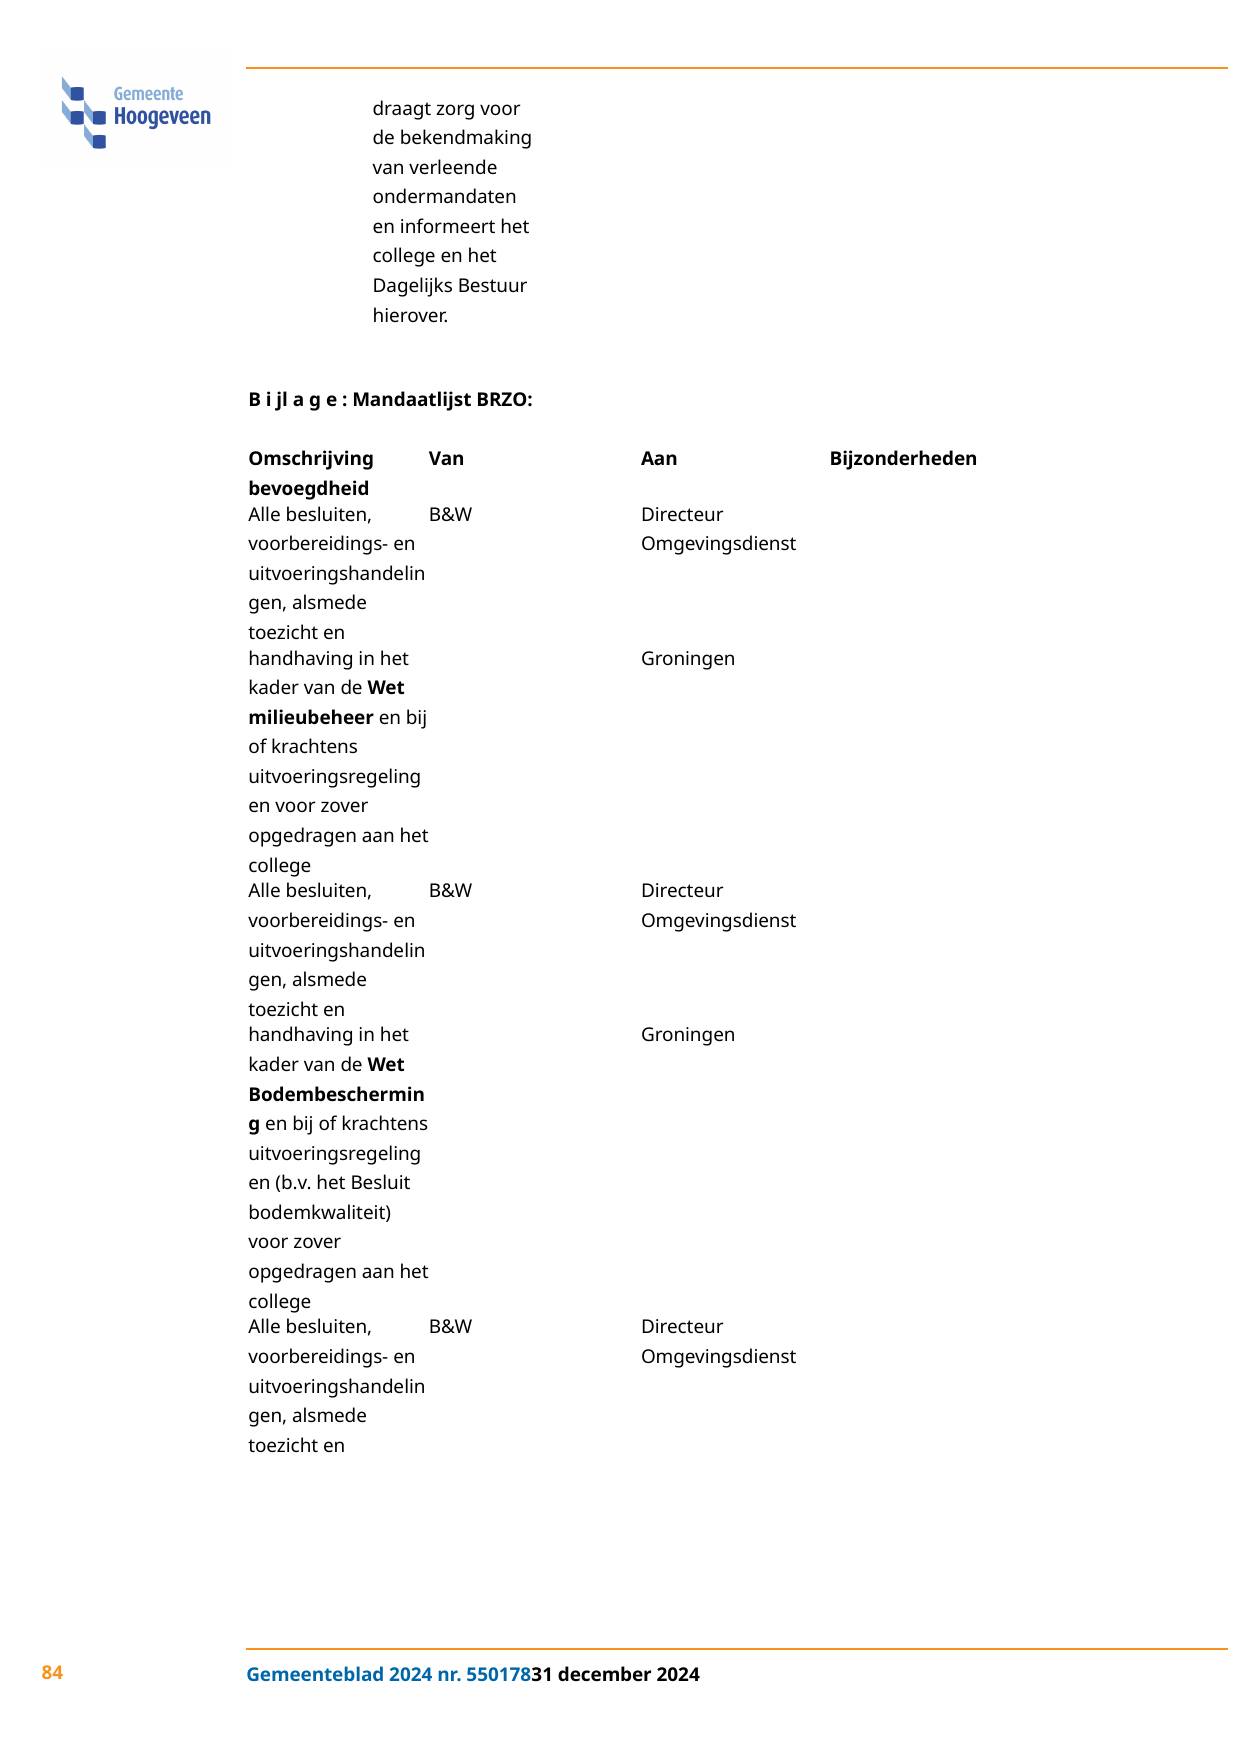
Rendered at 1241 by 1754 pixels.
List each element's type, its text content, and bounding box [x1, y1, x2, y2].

table_cell Groningen [641, 1022, 829, 1314]
table_cell Directeur Omgevingsdienst [641, 878, 829, 1022]
table_header Bijzonderheden [829, 445, 1152, 501]
table_cell B&W [429, 878, 641, 1022]
table_cell [429, 645, 641, 878]
table_cell [829, 878, 1152, 1022]
table_cell Groningen [641, 645, 829, 878]
table_cell [540, 328, 675, 353]
table_cell [373, 328, 540, 353]
table_cell [675, 328, 892, 353]
table_cell handhaving in het kader van de Wet Bodembescherming en bij of krachtens uitvoeringsregelingen (b.v. het Besluit bodemkwaliteit) voor zover opgedragen aan het college [248, 1022, 429, 1314]
table_cell [675, 95, 892, 328]
table_cell B&W [429, 501, 641, 645]
table_cell [1027, 328, 1152, 353]
table_cell [248, 95, 372, 328]
table_cell [540, 95, 675, 328]
table_cell handhaving in het kader van de Wet milieubeheer en bij of krachtens uitvoeringsregelingen voor zover opgedragen aan het college [248, 645, 429, 878]
table_cell [829, 645, 1152, 878]
table_cell Directeur Omgevingsdienst [641, 1314, 829, 1458]
table_header Omschrijving bevoegdheid [248, 445, 429, 501]
table_header Van [429, 445, 641, 501]
table_header Aan [641, 445, 829, 501]
table_cell [1027, 95, 1152, 328]
table_cell [429, 1022, 641, 1314]
table_cell [829, 1022, 1152, 1314]
table_cell [248, 328, 372, 353]
table_cell B&W [429, 1314, 641, 1458]
table_cell [892, 95, 1027, 328]
table_cell [829, 501, 1152, 645]
table_cell Alle besluiten, voorbereidings- en uitvoeringshandelingen, alsmede toezicht en [248, 501, 429, 645]
table_cell Directeur Omgevingsdienst [641, 501, 829, 645]
table_cell draagt zorg voor de bekendmaking van verleende ondermandaten en informeert het college en het Dagelijks Bestuur hierover. [373, 95, 540, 328]
table_cell Alle besluiten, voorbereidings- en uitvoeringshandelingen, alsmede toezicht en [248, 1314, 429, 1458]
picture [41, 47, 231, 172]
table_cell [829, 1314, 1152, 1458]
table_cell [892, 328, 1027, 353]
table_cell Alle besluiten, voorbereidings- en uitvoeringshandelingen, alsmede toezicht en [248, 878, 429, 1022]
text B i jl a g e : Mandaatlijst BRZO: [248, 386, 1152, 412]
